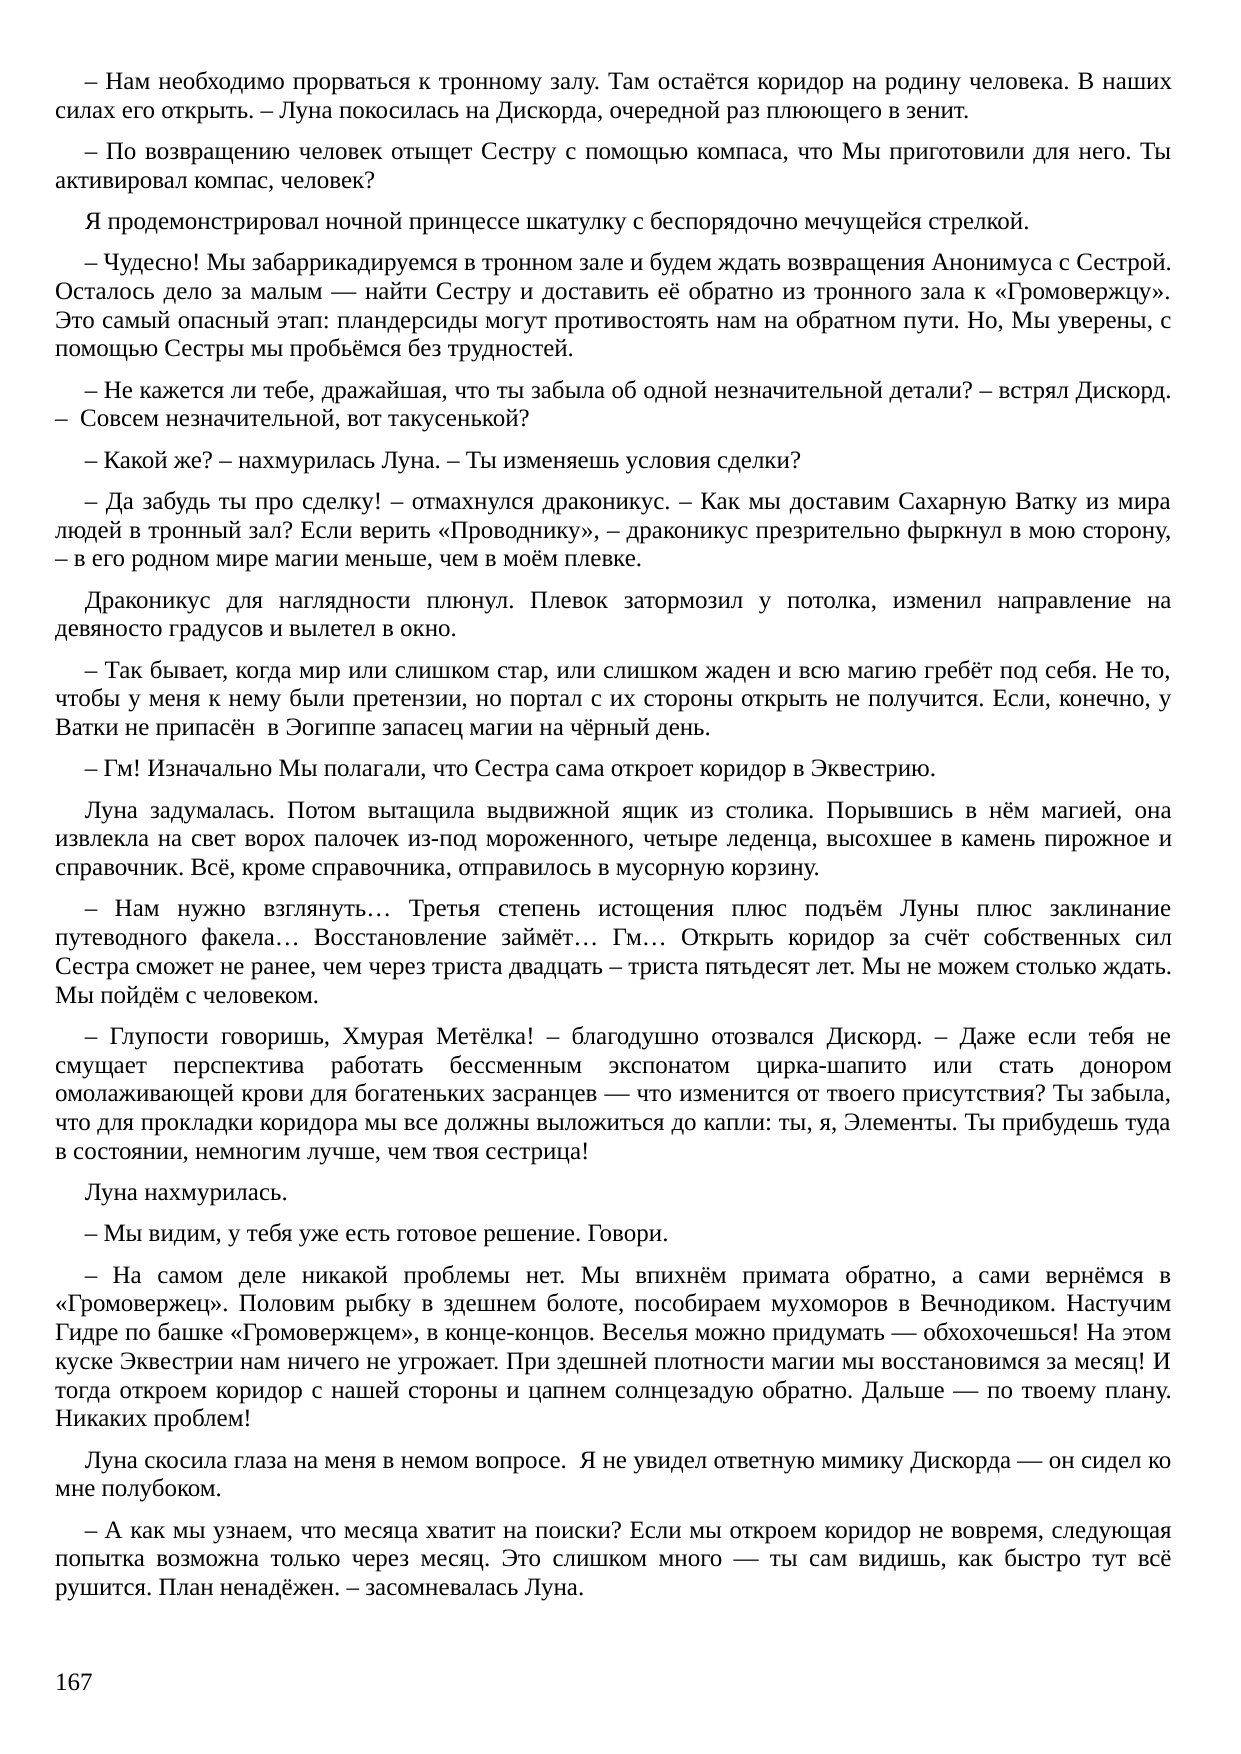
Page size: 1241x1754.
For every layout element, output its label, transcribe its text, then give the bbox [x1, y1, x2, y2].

text – Гм! Изначально Мы полагали, что Сестра сама откроет коридор в Эквестрию. [55, 753, 1173, 782]
text – Глупости говоришь, Хмурая Метёлка! – благодушно отозвался Дискорд. – Даже если тебя не смущает перспектива работать бессменным экспонатом цирка-шапито или стать донором омолаживающей крови для богатеньких засранцев — что изменится от твоего присутствия? Ты забыла, что для прокладки коридора мы все должны выложиться до капли: ты, я, Элементы. Ты прибудешь туда в состоянии, немногим лучше, чем твоя сестрица! [55, 1021, 1173, 1165]
text – Не кажется ли тебе, дражайшая, что ты забыла об одной незначительной детали? – встрял Дискорд. – Совсем незначительной, вот такусенькой? [55, 375, 1173, 432]
text – На самом деле никакой проблемы нет. Мы впихнём примата обратно, а сами вернёмся в «Громовержец». Половим рыбку в здешнем болоте, пособираем мухоморов в Вечнодиком. Настучим Гидре по башке «Громовержцем», в конце-концов. Веселья можно придумать — обхохочешься! На этом куске Эквестрии нам ничего не угрожает. При здешней плотности магии мы восстановимся за месяц! И тогда откроем коридор с нашей стороны и цапнем солнцезадую обратно. Дальше — по твоему плану. Никаких проблем! [55, 1260, 1173, 1432]
text – Нам нужно взглянуть… Третья степень истощения плюс подъём Луны плюс заклинание путеводного факела… Восстановление займёт… Гм… Открыть коридор за счёт собственных сил Сестра сможет не ранее, чем через триста двадцать – триста пятьдесят лет. Мы не можем столько ждать. Мы пойдём с человеком. [55, 893, 1173, 1008]
text Драконикус для наглядности плюнул. Плевок затормозил у потолка, изменил направление на девяносто градусов и вылетел в окно. [55, 585, 1173, 642]
text Луна скосила глаза на меня в немом вопросе. Я не увидел ответную мимику Дискорда — он сидел ко мне полубоком. [55, 1445, 1173, 1502]
text – А как мы узнаем, что месяца хватит на поиски? Если мы откроем коридор не вовремя, следующая попытка возможна только через месяц. Это слишком много — ты сам видишь, как быстро тут всё рушится. План ненадёжен. – засомневалась Луна. [55, 1515, 1173, 1601]
text – Какой же? – нахмурилась Луна. – Ты изменяешь условия сделки? [55, 445, 1173, 473]
text Луна нахмурилась. [55, 1177, 1173, 1206]
text – Чудесно! Мы забаррикадируемся в тронном зале и будем ждать возвращения Анонимуса с Сестрой. Осталось дело за малым — найти Сестру и доставить её обратно из тронного зала к «Громовержцу». Это самый опасный этап: пландерсиды могут противостоять нам на обратном пути. Но, Мы уверены, с помощью Сестры мы пробьёмся без трудностей. [55, 247, 1173, 362]
text – По возвращению человек отыщет Сестру с помощью компаса, что Мы приготовили для него. Ты активировал компас, человек? [55, 136, 1173, 193]
text – Да забудь ты про сделку! – отмахнулся драконикус. – Как мы доставим Сахарную Ватку из мира людей в тронный зал? Если верить «Проводнику», – драконикус презрительно фыркнул в мою сторону, – в его родном мире магии меньше, чем в моём плевке. [55, 486, 1173, 572]
text – Так бывает, когда мир или слишком стар, или слишком жаден и всю магию гребёт под себя. Не то, чтобы у меня к нему были претензии, но портал с их стороны открыть не получится. Если, конечно, у Ватки не припасён в Эогиппе запасец магии на чёрный день. [55, 655, 1173, 741]
text – Мы видим, у тебя уже есть готовое решение. Говори. [55, 1218, 1173, 1247]
text – Нам необходимо прорваться к тронному залу. Там остаётся коридор на родину человека. В наших силах его открыть. – Луна покосилась на Дискорда, очередной раз плюющего в зенит. [55, 66, 1173, 123]
text Луна задумалась. Потом вытащила выдвижной ящик из столика. Порывшись в нём магией, она извлекла на свет ворох палочек из-под мороженного, четыре леденца, высохшее в камень пирожное и справочник. Всё, кроме справочника, отправилось в мусорную корзину. [55, 795, 1173, 881]
text Я продемонстрировал ночной принцессе шкатулку с беспорядочно мечущейся стрелкой. [55, 206, 1173, 235]
